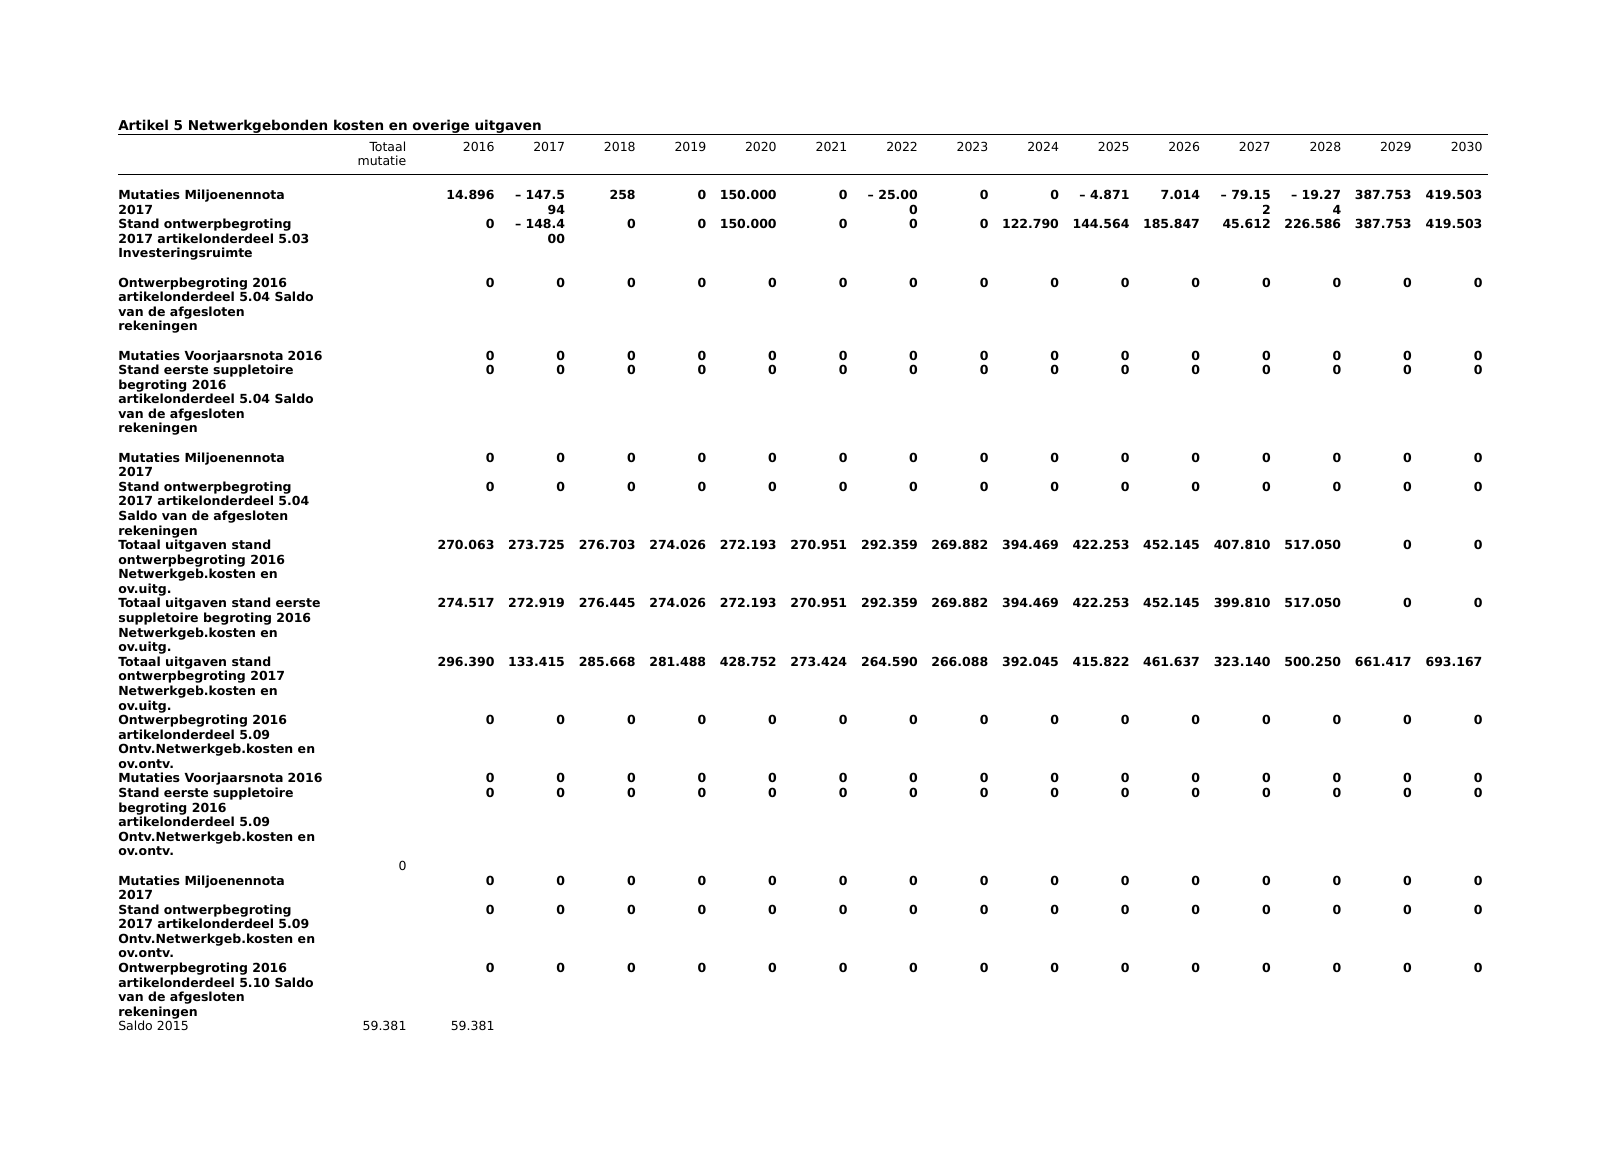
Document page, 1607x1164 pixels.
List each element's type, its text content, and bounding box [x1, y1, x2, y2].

table_cell 0 [1347, 451, 1417, 480]
table_cell [994, 859, 1065, 873]
table_cell 0 [1206, 276, 1276, 334]
table_cell 272.193 [712, 596, 782, 655]
table_cell 0 [641, 188, 712, 217]
table_cell Stand eerste suppletoire begroting 2016 artikelonderdeel 5.09 Ontv.Netwerkgeb.kosten en ov.ontv. [118, 786, 324, 859]
table_cell 0 [783, 480, 853, 538]
table_cell [1135, 1019, 1206, 1034]
table_cell 0 [1135, 786, 1206, 859]
table_cell [118, 261, 324, 276]
table_cell 0 [1418, 480, 1488, 538]
table_cell – 147.594 [500, 188, 571, 217]
table_cell [712, 436, 782, 451]
table_cell 0 [571, 363, 641, 436]
table_cell 0 [1347, 961, 1417, 1019]
table_cell 0 [412, 771, 500, 786]
table_cell 517.050 [1276, 538, 1347, 596]
table_cell 276.703 [571, 538, 641, 596]
table_cell 150.000 [712, 188, 782, 217]
table_cell 0 [783, 713, 853, 771]
table_cell 0 [500, 713, 571, 771]
table_cell 0 [994, 276, 1065, 334]
table_cell 0 [571, 961, 641, 1019]
table_cell 0 [1065, 480, 1135, 538]
table_cell 0 [500, 903, 571, 961]
table_cell [853, 859, 923, 873]
table_cell 0 [712, 786, 782, 859]
table_cell 387.753 [1347, 188, 1417, 217]
table_cell 323.140 [1206, 655, 1276, 713]
table_cell Mutaties Miljoenennota 2017 [118, 451, 324, 480]
table_cell [712, 261, 782, 276]
table_cell 399.810 [1206, 596, 1276, 655]
table_cell 517.050 [1276, 596, 1347, 655]
table_cell 693.167 [1418, 655, 1488, 713]
table_cell 422.253 [1065, 538, 1135, 596]
table_cell Mutaties Miljoenennota 2017 [118, 188, 324, 217]
table_cell 2021 [783, 135, 853, 173]
table_cell 0 [924, 276, 994, 334]
table_cell [1347, 261, 1417, 276]
table_cell 0 [500, 349, 571, 363]
table_cell [1206, 1019, 1276, 1034]
table_cell 0 [641, 874, 712, 903]
table_cell 0 [1347, 349, 1417, 363]
table_cell [783, 175, 853, 188]
table_cell [1276, 859, 1347, 873]
table_cell 0 [641, 217, 712, 261]
table_cell 0 [412, 961, 500, 1019]
table_cell [500, 334, 571, 348]
table_cell 0 [1418, 363, 1488, 436]
table_cell 0 [924, 771, 994, 786]
table_cell – 79.152 [1206, 188, 1276, 217]
table_cell [1206, 261, 1276, 276]
table_cell 0 [1206, 480, 1276, 538]
table_cell 392.045 [994, 655, 1065, 713]
table_cell 394.469 [994, 538, 1065, 596]
table_cell 2016 [412, 135, 500, 173]
table_cell [324, 363, 412, 436]
table_cell [571, 1019, 641, 1034]
table_cell Mutaties Voorjaarsnota 2016 [118, 349, 324, 363]
table_cell 0 [994, 363, 1065, 436]
table_cell 258 [571, 188, 641, 217]
table_cell [783, 261, 853, 276]
table_cell 0 [994, 771, 1065, 786]
table_cell 0 [853, 451, 923, 480]
table_cell Ontwerpbegroting 2016 artikelonderdeel 5.04 Saldo van de afgesloten rekeningen [118, 276, 324, 334]
table_cell 0 [924, 903, 994, 961]
table_cell 0 [1418, 786, 1488, 859]
table_cell [1135, 436, 1206, 451]
table_cell 0 [783, 188, 853, 217]
table_cell 422.253 [1065, 596, 1135, 655]
table_cell 276.445 [571, 596, 641, 655]
table_cell [571, 334, 641, 348]
table_cell 419.503 [1418, 217, 1488, 261]
table_cell 0 [1065, 451, 1135, 480]
table_cell [1418, 334, 1488, 348]
table_cell 428.752 [712, 655, 782, 713]
table_cell 274.026 [641, 596, 712, 655]
table_cell Totaal uitgaven stand eerste suppletoire begroting 2016 Netwerkgeb.kosten en ov.uitg. [118, 596, 324, 655]
table_cell 387.753 [1347, 217, 1417, 261]
table_cell [853, 334, 923, 348]
table_cell 0 [1206, 903, 1276, 961]
table_cell Totaal mutatie [324, 135, 412, 173]
table_cell 0 [500, 786, 571, 859]
table_cell 2026 [1135, 135, 1206, 173]
table_cell [1418, 1019, 1488, 1034]
table_header Artikel 5 Netwerkgebonden kosten en overige uitgaven [118, 118, 1488, 134]
table_cell 0 [500, 771, 571, 786]
table_cell [924, 334, 994, 348]
table_cell 272.193 [712, 538, 782, 596]
table_cell 0 [924, 217, 994, 261]
table_cell [1347, 1019, 1417, 1034]
table_cell 2025 [1065, 135, 1135, 173]
table_cell [571, 859, 641, 873]
table_cell [1347, 436, 1417, 451]
table_cell 0 [1347, 363, 1417, 436]
table_cell [1065, 175, 1135, 188]
table_cell 0 [1418, 903, 1488, 961]
table_cell 0 [1347, 276, 1417, 334]
table_cell 59.381 [324, 1019, 412, 1034]
table_cell 0 [1276, 276, 1347, 334]
table_cell 226.586 [1276, 217, 1347, 261]
table_cell 0 [1065, 771, 1135, 786]
table_cell Ontwerpbegroting 2016 artikelonderdeel 5.09 Ontv.Netwerkgeb.kosten en ov.ontv. [118, 713, 324, 771]
table_cell 0 [924, 874, 994, 903]
table_cell [571, 175, 641, 188]
table_cell 273.424 [783, 655, 853, 713]
table_cell 0 [1135, 961, 1206, 1019]
table_cell 394.469 [994, 596, 1065, 655]
table_cell [324, 771, 412, 786]
table_cell 59.381 [412, 1019, 500, 1034]
table_cell 0 [412, 349, 500, 363]
table_cell 0 [641, 961, 712, 1019]
table_cell 0 [1135, 451, 1206, 480]
table_cell [1418, 175, 1488, 188]
table_cell [994, 1019, 1065, 1034]
table_cell [1135, 261, 1206, 276]
table_cell 0 [571, 713, 641, 771]
table_cell [641, 334, 712, 348]
table_cell [994, 175, 1065, 188]
table_cell [783, 334, 853, 348]
table_cell Totaal uitgaven stand ontwerpbegroting 2017 Netwerkgeb.kosten en ov.uitg. [118, 655, 324, 713]
table_cell – 19.274 [1276, 188, 1347, 217]
table_cell 0 [1276, 480, 1347, 538]
table_cell 0 [994, 874, 1065, 903]
table_cell 0 [1347, 480, 1417, 538]
table_cell 0 [924, 363, 994, 436]
table_cell [924, 859, 994, 873]
table_cell [1206, 436, 1276, 451]
table_cell 0 [1418, 874, 1488, 903]
table_cell 0 [924, 713, 994, 771]
table_cell [324, 538, 412, 596]
table_cell 0 [853, 363, 923, 436]
table_cell 0 [783, 276, 853, 334]
table_cell 0 [1347, 596, 1417, 655]
table_cell [1276, 175, 1347, 188]
table_cell [783, 1019, 853, 1034]
table_cell 0 [1276, 451, 1347, 480]
table_cell 273.725 [500, 538, 571, 596]
table_cell 0 [1276, 874, 1347, 903]
table_cell [1065, 436, 1135, 451]
table_cell 0 [924, 188, 994, 217]
table_cell 0 [571, 480, 641, 538]
table_cell [324, 276, 412, 334]
table_cell 122.790 [994, 217, 1065, 261]
table_cell 0 [571, 276, 641, 334]
table_cell 0 [1276, 771, 1347, 786]
table_cell 7.014 [1135, 188, 1206, 217]
table_cell 0 [1347, 903, 1417, 961]
table_cell [783, 436, 853, 451]
table_cell [324, 874, 412, 903]
table_cell 269.882 [924, 596, 994, 655]
table_cell 0 [500, 363, 571, 436]
table_cell 0 [853, 874, 923, 903]
table_cell [324, 786, 412, 859]
table_cell 0 [412, 713, 500, 771]
table_cell 0 [1206, 451, 1276, 480]
table_cell 14.896 [412, 188, 500, 217]
table_cell [324, 480, 412, 538]
table_cell 0 [1418, 538, 1488, 596]
table_cell 0 [994, 349, 1065, 363]
table_cell 0 [1206, 713, 1276, 771]
table_cell – 148.400 [500, 217, 571, 261]
table_cell 0 [994, 786, 1065, 859]
table_cell 0 [1418, 596, 1488, 655]
table_cell 270.063 [412, 538, 500, 596]
table_cell Mutaties Miljoenennota 2017 [118, 874, 324, 903]
table_cell [1206, 859, 1276, 873]
table_cell 0 [1135, 480, 1206, 538]
table_cell 0 [571, 874, 641, 903]
table_cell Ontwerpbegroting 2016 artikelonderdeel 5.10 Saldo van de afgesloten rekeningen [118, 961, 324, 1019]
table_cell 0 [1418, 713, 1488, 771]
table_cell 0 [1065, 713, 1135, 771]
table_cell 2018 [571, 135, 641, 173]
table_cell [324, 596, 412, 655]
table_cell [924, 261, 994, 276]
table_cell 407.810 [1206, 538, 1276, 596]
table_cell 281.488 [641, 655, 712, 713]
table_cell 419.503 [1418, 188, 1488, 217]
table_cell 461.637 [1135, 655, 1206, 713]
table_cell [500, 175, 571, 188]
table_cell 0 [712, 961, 782, 1019]
table_cell 2020 [712, 135, 782, 173]
table_cell [924, 436, 994, 451]
table_cell Saldo 2015 [118, 1019, 324, 1034]
table_cell [1135, 175, 1206, 188]
table_cell 0 [1135, 349, 1206, 363]
table_cell 415.822 [1065, 655, 1135, 713]
table_cell 0 [1418, 451, 1488, 480]
table_cell 0 [853, 961, 923, 1019]
table_cell [500, 261, 571, 276]
table_cell [571, 261, 641, 276]
table_cell 0 [1206, 786, 1276, 859]
table_cell 0 [712, 713, 782, 771]
table_cell [324, 655, 412, 713]
table_cell [994, 334, 1065, 348]
table_cell 452.145 [1135, 596, 1206, 655]
table_cell 0 [994, 188, 1065, 217]
table_cell 2022 [853, 135, 923, 173]
table_cell 264.590 [853, 655, 923, 713]
table_cell 0 [783, 771, 853, 786]
table_cell [1135, 334, 1206, 348]
table_cell 0 [994, 451, 1065, 480]
table_cell 0 [412, 217, 500, 261]
table_cell [1065, 1019, 1135, 1034]
table_cell [1276, 334, 1347, 348]
table_cell 269.882 [924, 538, 994, 596]
table_cell [1347, 334, 1417, 348]
table_cell 0 [641, 451, 712, 480]
table_cell [641, 1019, 712, 1034]
table_cell 452.145 [1135, 538, 1206, 596]
table_cell [324, 261, 412, 276]
table_cell 0 [712, 276, 782, 334]
table_cell [412, 334, 500, 348]
table_cell 0 [783, 786, 853, 859]
table_cell [994, 436, 1065, 451]
table_cell [1418, 261, 1488, 276]
table_cell 0 [994, 961, 1065, 1019]
table_cell Totaal uitgaven stand ontwerpbegroting 2016 Netwerkgeb.kosten en ov.uitg. [118, 538, 324, 596]
table_cell [853, 175, 923, 188]
table_cell [324, 188, 412, 217]
table_cell 0 [1206, 874, 1276, 903]
table_cell 0 [500, 480, 571, 538]
table_cell 0 [783, 349, 853, 363]
table_cell 0 [641, 363, 712, 436]
table_cell [118, 334, 324, 348]
table_cell 0 [641, 276, 712, 334]
table_cell 0 [853, 713, 923, 771]
table_cell 0 [924, 786, 994, 859]
table_cell 0 [1347, 713, 1417, 771]
table_cell [712, 175, 782, 188]
table_cell 2019 [641, 135, 712, 173]
table_cell [641, 261, 712, 276]
table_cell 0 [994, 713, 1065, 771]
table_cell 0 [571, 786, 641, 859]
table_cell 0 [1065, 961, 1135, 1019]
table_cell 0 [1135, 771, 1206, 786]
table_cell 0 [712, 349, 782, 363]
table_cell Stand eerste suppletoire begroting 2016 artikelonderdeel 5.04 Saldo van de afgesloten rekeningen [118, 363, 324, 436]
table_cell 0 [1347, 786, 1417, 859]
table_cell 0 [1276, 903, 1347, 961]
table_cell 0 [1418, 276, 1488, 334]
table_cell [924, 1019, 994, 1034]
table_cell 0 [1347, 771, 1417, 786]
table_cell 0 [1135, 276, 1206, 334]
table_cell [1418, 859, 1488, 873]
table_cell 272.919 [500, 596, 571, 655]
table_cell [412, 859, 500, 873]
table_cell 185.847 [1135, 217, 1206, 261]
table_cell 0 [1347, 538, 1417, 596]
table_cell 0 [1065, 786, 1135, 859]
table_cell 2017 [500, 135, 571, 173]
table_cell 0 [853, 217, 923, 261]
table_cell [324, 436, 412, 451]
table_cell [712, 859, 782, 873]
table_cell [1276, 261, 1347, 276]
table_cell [1276, 436, 1347, 451]
table_cell 0 [571, 217, 641, 261]
table_cell [571, 436, 641, 451]
table_cell 0 [1418, 961, 1488, 1019]
table_cell Stand ontwerpbegroting 2017 artikelonderdeel 5.03 Investeringsruimte [118, 217, 324, 261]
table_cell 2030 [1418, 135, 1488, 173]
table_cell 0 [412, 276, 500, 334]
table_cell 0 [1135, 874, 1206, 903]
table_cell 0 [712, 363, 782, 436]
table_cell 0 [924, 961, 994, 1019]
table_cell 0 [500, 276, 571, 334]
table_cell Stand ontwerpbegroting 2017 artikelonderdeel 5.09 Ontv.Netwerkgeb.kosten en ov.ontv. [118, 903, 324, 961]
table_cell 45.612 [1206, 217, 1276, 261]
table_cell 0 [324, 859, 412, 873]
table_cell [1065, 859, 1135, 873]
table_cell 0 [571, 771, 641, 786]
table_cell 0 [783, 874, 853, 903]
table_cell [1206, 175, 1276, 188]
table_cell [641, 859, 712, 873]
table_cell [1135, 859, 1206, 873]
table_cell 0 [924, 480, 994, 538]
table_cell 0 [1418, 771, 1488, 786]
table_cell 0 [641, 713, 712, 771]
table_cell 0 [1276, 349, 1347, 363]
table_cell [1276, 1019, 1347, 1034]
table_cell 0 [412, 480, 500, 538]
table_cell [783, 859, 853, 873]
table_cell 274.026 [641, 538, 712, 596]
table_cell 0 [853, 276, 923, 334]
table_cell [118, 859, 324, 873]
table_cell 0 [853, 903, 923, 961]
table_cell 0 [1418, 349, 1488, 363]
table_cell [853, 261, 923, 276]
table_cell 0 [1065, 276, 1135, 334]
table_cell [324, 451, 412, 480]
table_cell 0 [571, 903, 641, 961]
table_cell 270.951 [783, 538, 853, 596]
table_cell [118, 135, 324, 173]
table_cell 133.415 [500, 655, 571, 713]
table_cell 144.564 [1065, 217, 1135, 261]
table_cell 661.417 [1347, 655, 1417, 713]
table_cell 0 [412, 363, 500, 436]
table_cell 2028 [1276, 135, 1347, 173]
table_cell 0 [1065, 349, 1135, 363]
table_cell 0 [412, 874, 500, 903]
table_cell 0 [1135, 363, 1206, 436]
table_cell 0 [712, 480, 782, 538]
table_cell 0 [783, 363, 853, 436]
table_cell 0 [1206, 771, 1276, 786]
table_cell 0 [1206, 961, 1276, 1019]
table_cell [324, 903, 412, 961]
table_cell 270.951 [783, 596, 853, 655]
table_cell [1065, 261, 1135, 276]
table_cell 0 [853, 771, 923, 786]
table_cell [324, 349, 412, 363]
table_cell 266.088 [924, 655, 994, 713]
table_cell 0 [1065, 363, 1135, 436]
table_cell [324, 175, 412, 188]
table_cell 0 [994, 903, 1065, 961]
table_cell [324, 961, 412, 1019]
table_cell 0 [853, 480, 923, 538]
table_cell 0 [571, 349, 641, 363]
table_cell 500.250 [1276, 655, 1347, 713]
table_cell 0 [1135, 713, 1206, 771]
table_cell 2024 [994, 135, 1065, 173]
table_cell [712, 334, 782, 348]
table_cell [412, 175, 500, 188]
table_cell Mutaties Voorjaarsnota 2016 [118, 771, 324, 786]
table_cell 0 [641, 349, 712, 363]
table_cell 0 [924, 451, 994, 480]
table_cell 0 [1276, 713, 1347, 771]
table_cell 0 [783, 217, 853, 261]
table_cell [500, 859, 571, 873]
table_cell 0 [924, 349, 994, 363]
table_cell 0 [571, 451, 641, 480]
table_cell 274.517 [412, 596, 500, 655]
table_cell 0 [1347, 874, 1417, 903]
table_cell [412, 261, 500, 276]
table_cell 0 [783, 961, 853, 1019]
table_cell 0 [641, 480, 712, 538]
table_cell 0 [500, 874, 571, 903]
table_cell [1347, 859, 1417, 873]
table_cell 0 [641, 903, 712, 961]
table_cell 0 [500, 961, 571, 1019]
table_cell 0 [1276, 961, 1347, 1019]
table_cell [118, 175, 324, 188]
table_cell 0 [853, 786, 923, 859]
table_cell 0 [1065, 903, 1135, 961]
table_cell 0 [1276, 786, 1347, 859]
table_cell 0 [1206, 349, 1276, 363]
table_cell 0 [641, 786, 712, 859]
table_cell [994, 261, 1065, 276]
table_cell 2029 [1347, 135, 1417, 173]
table_cell – 25.000 [853, 188, 923, 217]
table_cell [712, 1019, 782, 1034]
table_cell 0 [783, 903, 853, 961]
table_cell [500, 1019, 571, 1034]
table_cell 0 [853, 349, 923, 363]
table_cell 296.390 [412, 655, 500, 713]
table_cell 0 [712, 771, 782, 786]
table_cell 292.359 [853, 596, 923, 655]
table_cell 0 [412, 451, 500, 480]
table_cell 0 [712, 903, 782, 961]
table_cell 292.359 [853, 538, 923, 596]
table_cell 285.668 [571, 655, 641, 713]
table_cell [324, 334, 412, 348]
table_cell 0 [500, 451, 571, 480]
table_cell 0 [783, 451, 853, 480]
table_cell [500, 436, 571, 451]
table_cell 0 [1206, 363, 1276, 436]
table_cell [324, 713, 412, 771]
table_cell 0 [1276, 363, 1347, 436]
table_cell 0 [641, 771, 712, 786]
table_cell – 4.871 [1065, 188, 1135, 217]
table_cell [641, 436, 712, 451]
table_cell 0 [712, 451, 782, 480]
table_cell [1206, 334, 1276, 348]
table_cell [412, 436, 500, 451]
table_cell 0 [412, 786, 500, 859]
table_cell [324, 217, 412, 261]
table_cell [853, 1019, 923, 1034]
table_cell [641, 175, 712, 188]
table_cell 2023 [924, 135, 994, 173]
table_cell 2027 [1206, 135, 1276, 173]
table_cell [118, 436, 324, 451]
table_cell 150.000 [712, 217, 782, 261]
table_cell [1065, 334, 1135, 348]
table_cell [853, 436, 923, 451]
table_cell [1418, 436, 1488, 451]
table_cell 0 [1135, 903, 1206, 961]
table_cell Stand ontwerpbegroting 2017 artikelonderdeel 5.04 Saldo van de afgesloten rekeningen [118, 480, 324, 538]
table_cell [1347, 175, 1417, 188]
table_cell 0 [994, 480, 1065, 538]
table_cell [924, 175, 994, 188]
table_cell 0 [412, 903, 500, 961]
table_cell 0 [1065, 874, 1135, 903]
table_cell 0 [712, 874, 782, 903]
